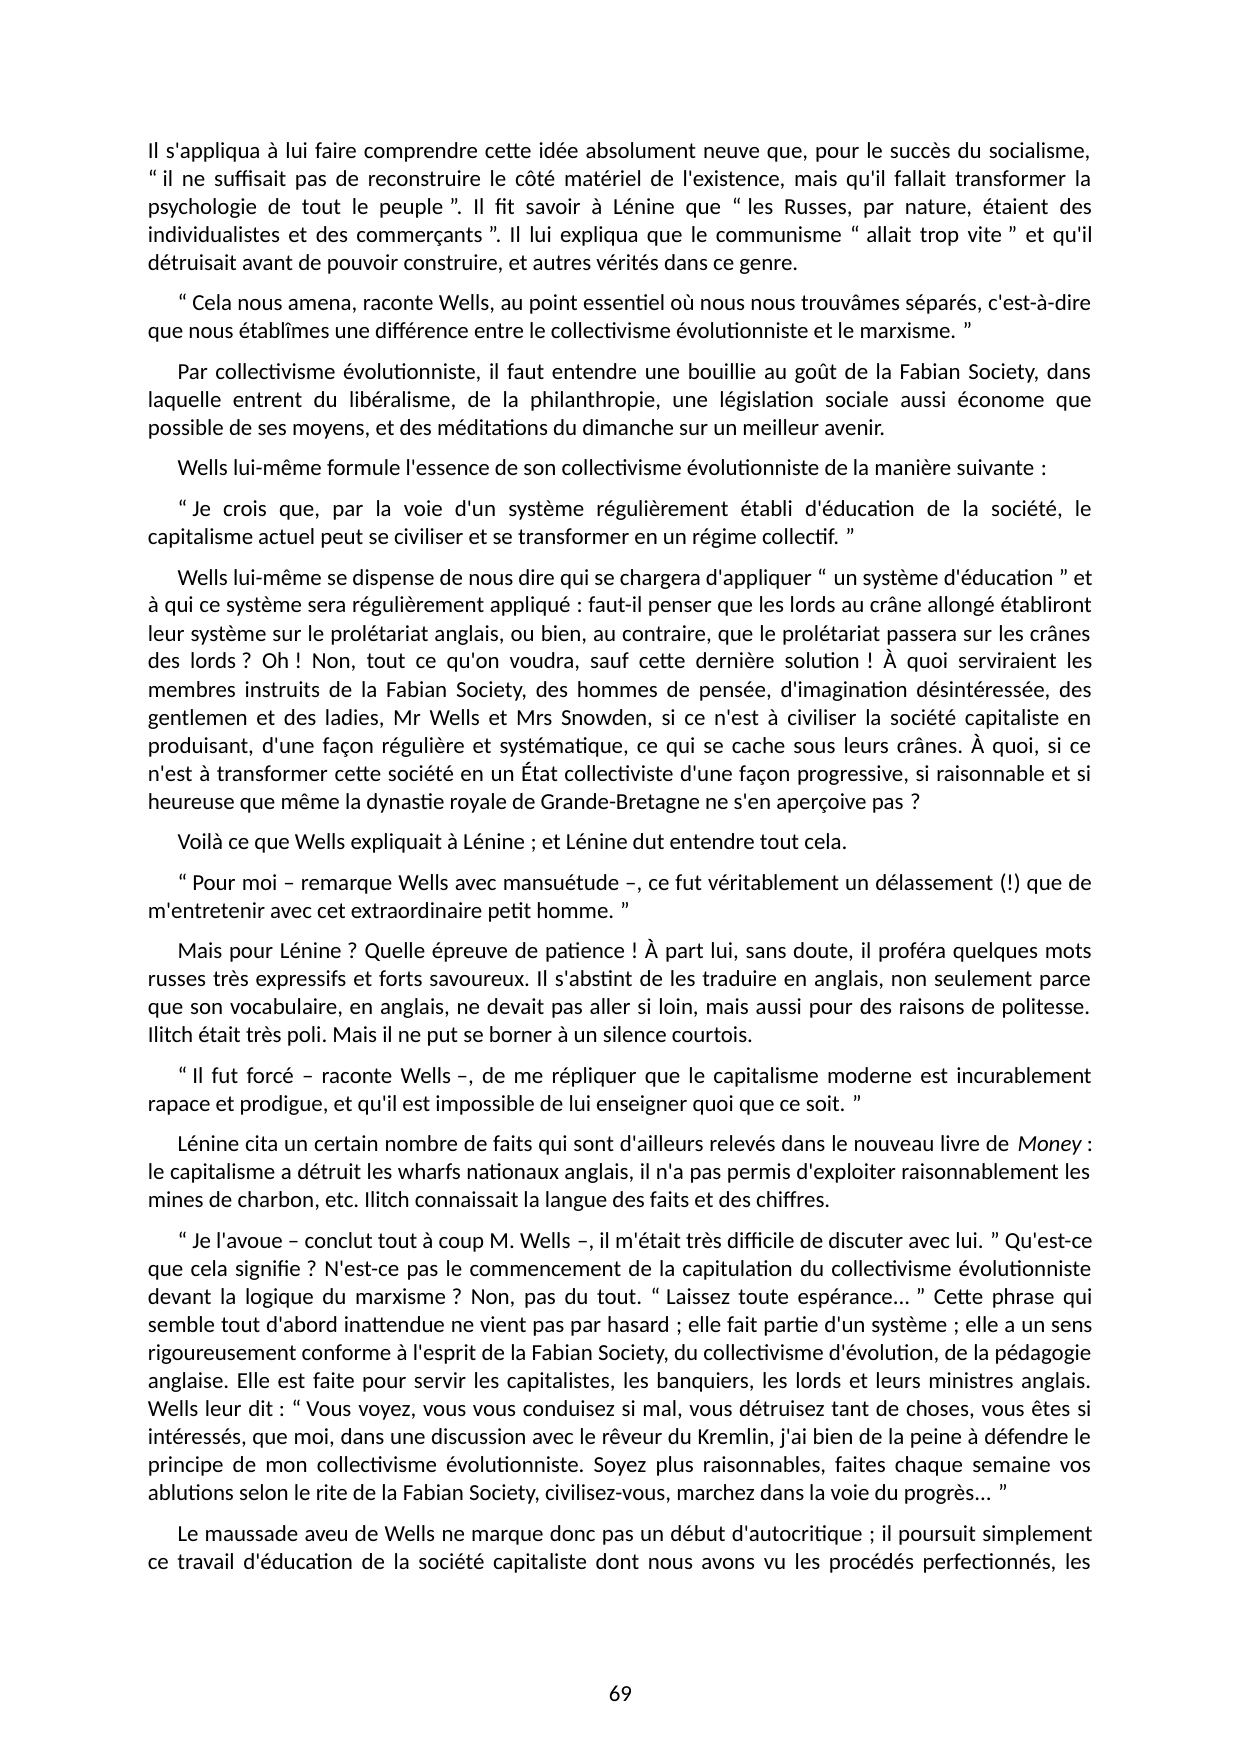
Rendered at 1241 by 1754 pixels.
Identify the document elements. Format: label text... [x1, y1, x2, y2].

text “ Pour moi – remarque Wells avec mansuétude –, ce fut véritablement un délassement (!) que de m'entretenir avec cet extraordinaire petit homme. ” [148, 868, 1093, 924]
text “ Il fut forcé – raconte Wells –, de me répliquer que le capitalisme moderne est incurablement rapace et prodigue, et qu'il est impossible de lui enseigner quoi que ce soit. ” [148, 1061, 1093, 1117]
text Par collectivisme évolutionniste, il faut entendre une bouillie au goût de la Fabian Society, dans laquelle entrent du libéralisme, de la philanthropie, une législation sociale aussi économe que possible de ses moyens, et des méditations du dimanche sur un meilleur avenir. [148, 357, 1093, 441]
text “ Je l'avoue – conclut tout à coup M. Wells –, il m'était très difficile de discuter avec lui. ” Qu'est-ce que cela signifie ? N'est-ce pas le commencement de la capitulation du collectivisme évolutionniste devant la logique du marxisme ? Non, pas du tout. “ Laissez toute espérance... ” Cette phrase qui semble tout d'abord inattendue ne vient pas par hasard ; elle fait partie d'un système ; elle a un sens rigoureusement conforme à l'esprit de la Fabian Society, du collectivisme d'évolution, de la pédagogie anglaise. Elle est faite pour servir les capitalistes, les banquiers, les lords et leurs ministres anglais. Wells leur dit : “ Vous voyez, vous vous conduisez si mal, vous détruisez tant de choses, vous êtes si intéressés, que moi, dans une discussion avec le rêveur du Kremlin, j'ai bien de la peine à défendre le principe de mon collectivisme évolutionniste. Soyez plus raisonnables, faites chaque semaine vos ablutions selon le rite de la Fabian Society, civilisez-vous, marchez dans la voie du progrès... ” [148, 1226, 1093, 1506]
text Mais pour Lénine ? Quelle épreuve de patience ! À part lui, sans doute, il proféra quelques mots russes très expressifs et forts savoureux. Il s'abstint de les traduire en anglais, non seulement parce que son vocabulaire, en anglais, ne devait pas aller si loin, mais aussi pour des raisons de politesse. Ilitch était très poli. Mais il ne put se borner à un silence courtois. [148, 936, 1093, 1048]
text Il s'appliqua à lui faire comprendre cette idée absolument neuve que, pour le succès du socialisme, “ il ne suffisait pas de reconstruire le côté matériel de l'existence, mais qu'il fallait transformer la psychologie de tout le peuple ”. Il fit savoir à Lénine que “ les Russes, par nature, étaient des individualistes et des commerçants ”. Il lui expliqua que le communisme “ allait trop vite ” et qu'il détruisait avant de pouvoir construire, et autres vérités dans ce genre. [148, 136, 1093, 276]
text Voilà ce que Wells expliquait à Lénine ; et Lénine dut entendre tout cela. [148, 827, 1093, 855]
text Lénine cita un certain nombre de faits qui sont d'ailleurs relevés dans le nouveau livre de Money : le capitalisme a détruit les wharfs nationaux anglais, il n'a pas permis d'exploiter raisonnablement les mines de charbon, etc. Ilitch connaissait la langue des faits et des chiffres. [148, 1129, 1093, 1213]
text “ Cela nous amena, raconte Wells, au point essentiel où nous nous trouvâmes séparés, c'est-à-dire que nous établîmes une différence entre le collectivisme évolutionniste et le marxisme. ” [148, 288, 1093, 344]
text Wells lui-même se dispense de nous dire qui se chargera d'appliquer “ un système d'éducation ” et à qui ce système sera régulièrement appliqué : faut-il penser que les lords au crâne allongé établiront leur système sur le prolétariat anglais, ou bien, au contraire, que le prolétariat passera sur les crânes des lords ? Oh ! Non, tout ce qu'on voudra, sauf cette dernière solution ! À quoi serviraient les membres instruits de la Fabian Society, des hommes de pensée, d'imagination désintéressée, des gentlemen et des ladies, Mr Wells et Mrs Snowden, si ce n'est à civiliser la société capitaliste en produisant, d'une façon régulière et systématique, ce qui se cache sous leurs crânes. À quoi, si ce n'est à transformer cette société en un État collectiviste d'une façon progressive, si raisonnable et si heureuse que même la dynastie royale de Grande-Bretagne ne s'en aperçoive pas ? [148, 563, 1093, 815]
text “ Je crois que, par la voie d'un système régulièrement établi d'éducation de la société, le capitalisme actuel peut se civiliser et se transformer en un régime collectif. ” [148, 494, 1093, 550]
text Le maussade aveu de Wells ne marque donc pas un début d'autocritique ; il poursuit simplement ce travail d'éducation de la société capitaliste dont nous avons vu les procédés perfectionnés, les [148, 1519, 1093, 1575]
text Wells lui-même formule l'essence de son collectivisme évolutionniste de la manière suivante : [148, 453, 1093, 482]
